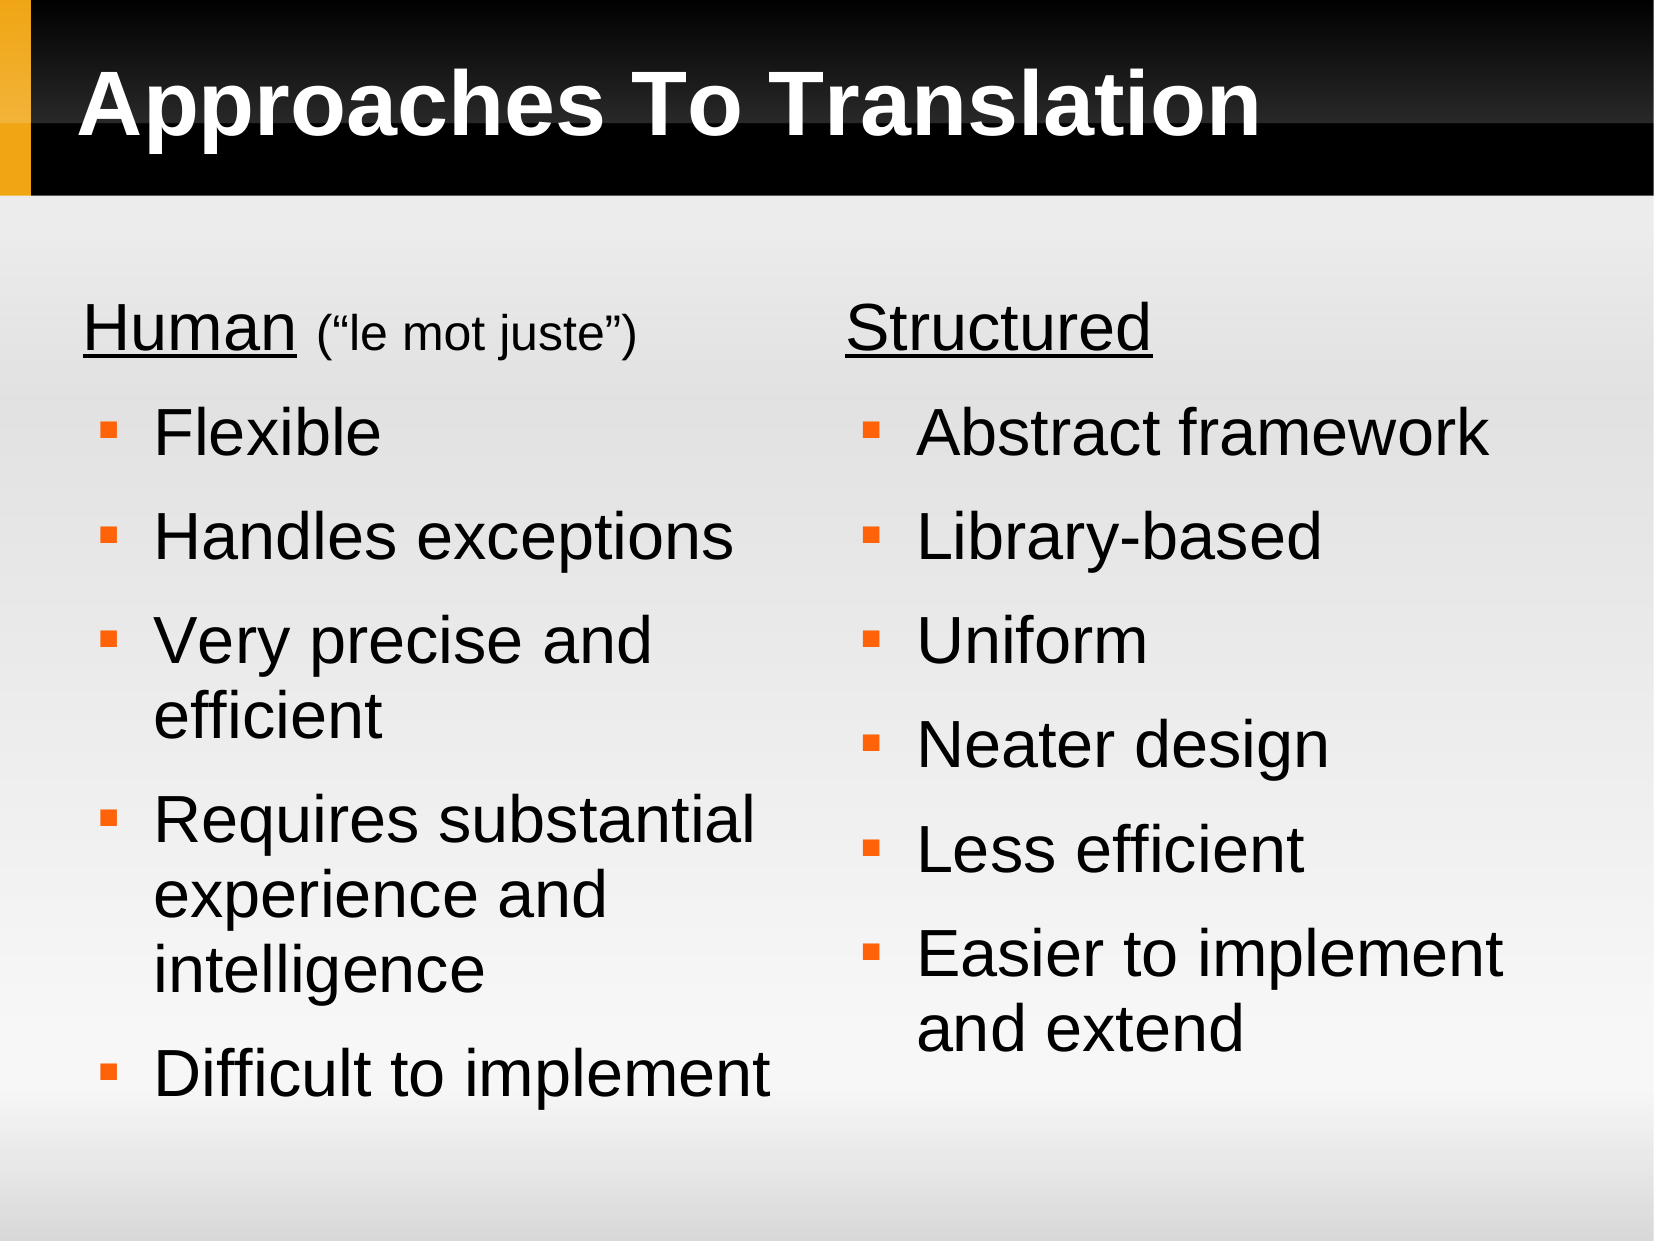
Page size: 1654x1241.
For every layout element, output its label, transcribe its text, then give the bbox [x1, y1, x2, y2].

title Approaches To Translation [76, 0, 1565, 208]
list Structured Abstract framework Library-based Uniform Neater design Less efficient Easier to implement and extend [845, 290, 1572, 1109]
picture [0, 0, 1654, 1241]
list Human (“le mot juste”) Flexible Handles exceptions Very precise and efficient Requires substantial experience and intelligence Difficult to implement [82, 290, 809, 1111]
